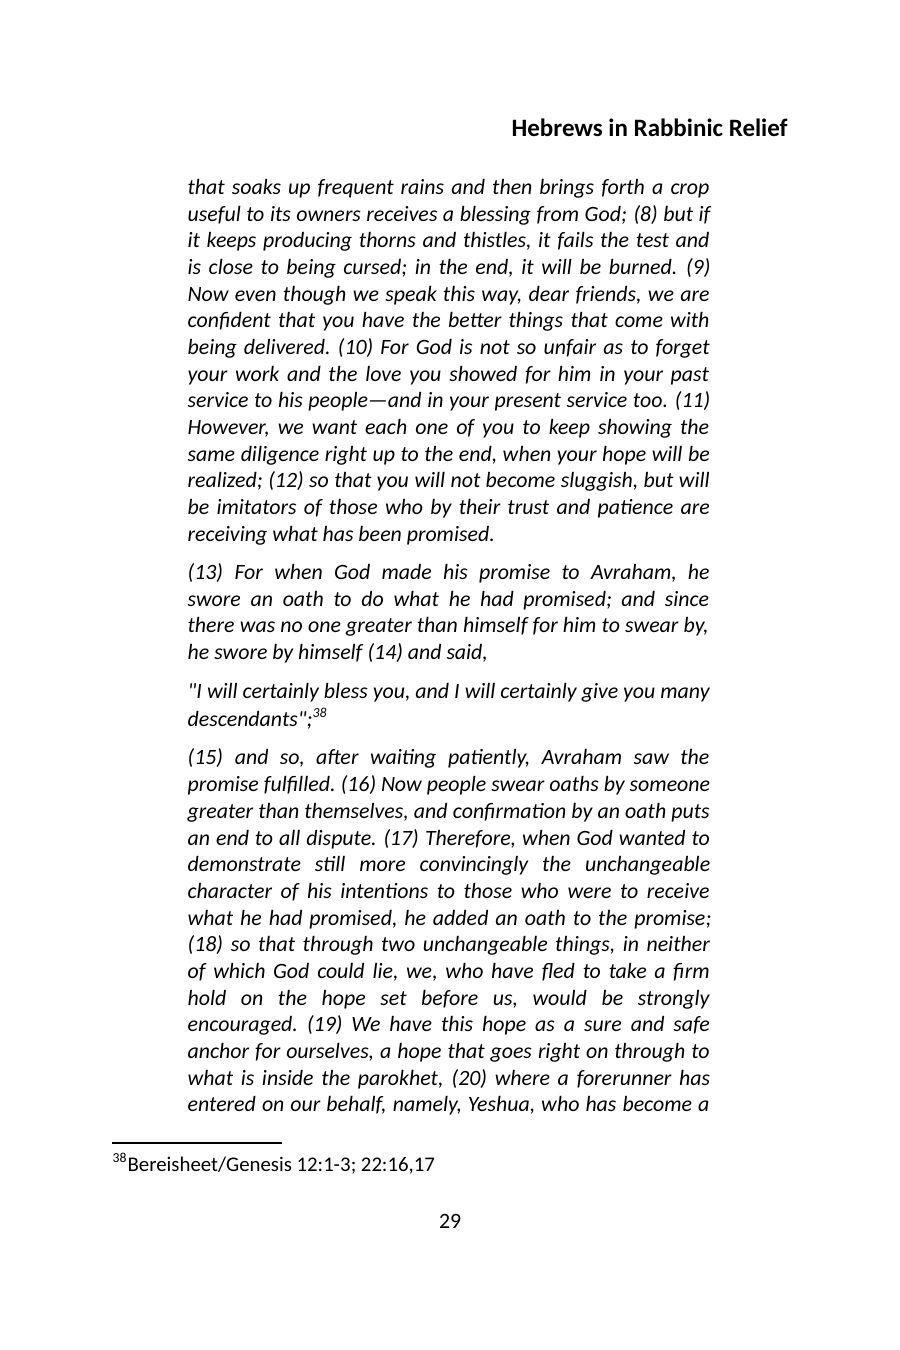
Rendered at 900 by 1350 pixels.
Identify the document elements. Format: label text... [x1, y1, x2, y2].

text (15) and so, after waiting patiently, Avraham saw the promise fulfilled. (16) Now people swear oaths by someone greater than themselves, and confirmation by an oath puts an end to all dispute. (17) Therefore, when God wanted to demonstrate still more convincingly the unchangeable character of his intentions to those who were to receive what he had promised, he added an oath to the promise; (18) so that through two unchangeable things, in neither of which God could lie, we, who have fled to take a firm hold on the hope set before us, would be strongly encouraged. (19) We have this hope as a sure and safe anchor for ourselves, a hope that goes right on through to what is inside the parokhet, (20) where a forerunner has entered on our behalf, namely, Yeshua, who has become a [187, 744, 712, 1117]
text that soaks up frequent rains and then brings forth a crop useful to its owners receives a blessing from God; (8) but if it keeps producing thorns and thistles, it fails the test and is close to being cursed; in the end, it will be burned. (9) Now even though we speak this way, dear friends, we are confident that you have the better things that come with being delivered. (10) For God is not so unfair as to forget your work and the love you showed for him in your past service to his people—and in your present service too. (11) However, we want each one of you to keep showing the same diligence right up to the end, when your hope will be realized; (12) so that you will not become sluggish, but will be imitators of those who by their trust and patience are receiving what has been promised. [187, 173, 712, 546]
text Bereisheet/Genesis 12:1-3; 22:16,17 [112, 1149, 787, 1177]
text "I will certainly bless you, and I will certainly give you many descendants"; [187, 677, 712, 732]
text (13) For when God made his promise to Avraham, he swore an oath to do what he had promised; and since there was no one greater than himself for him to swear by, he swore by himself (14) and said, [187, 558, 712, 665]
